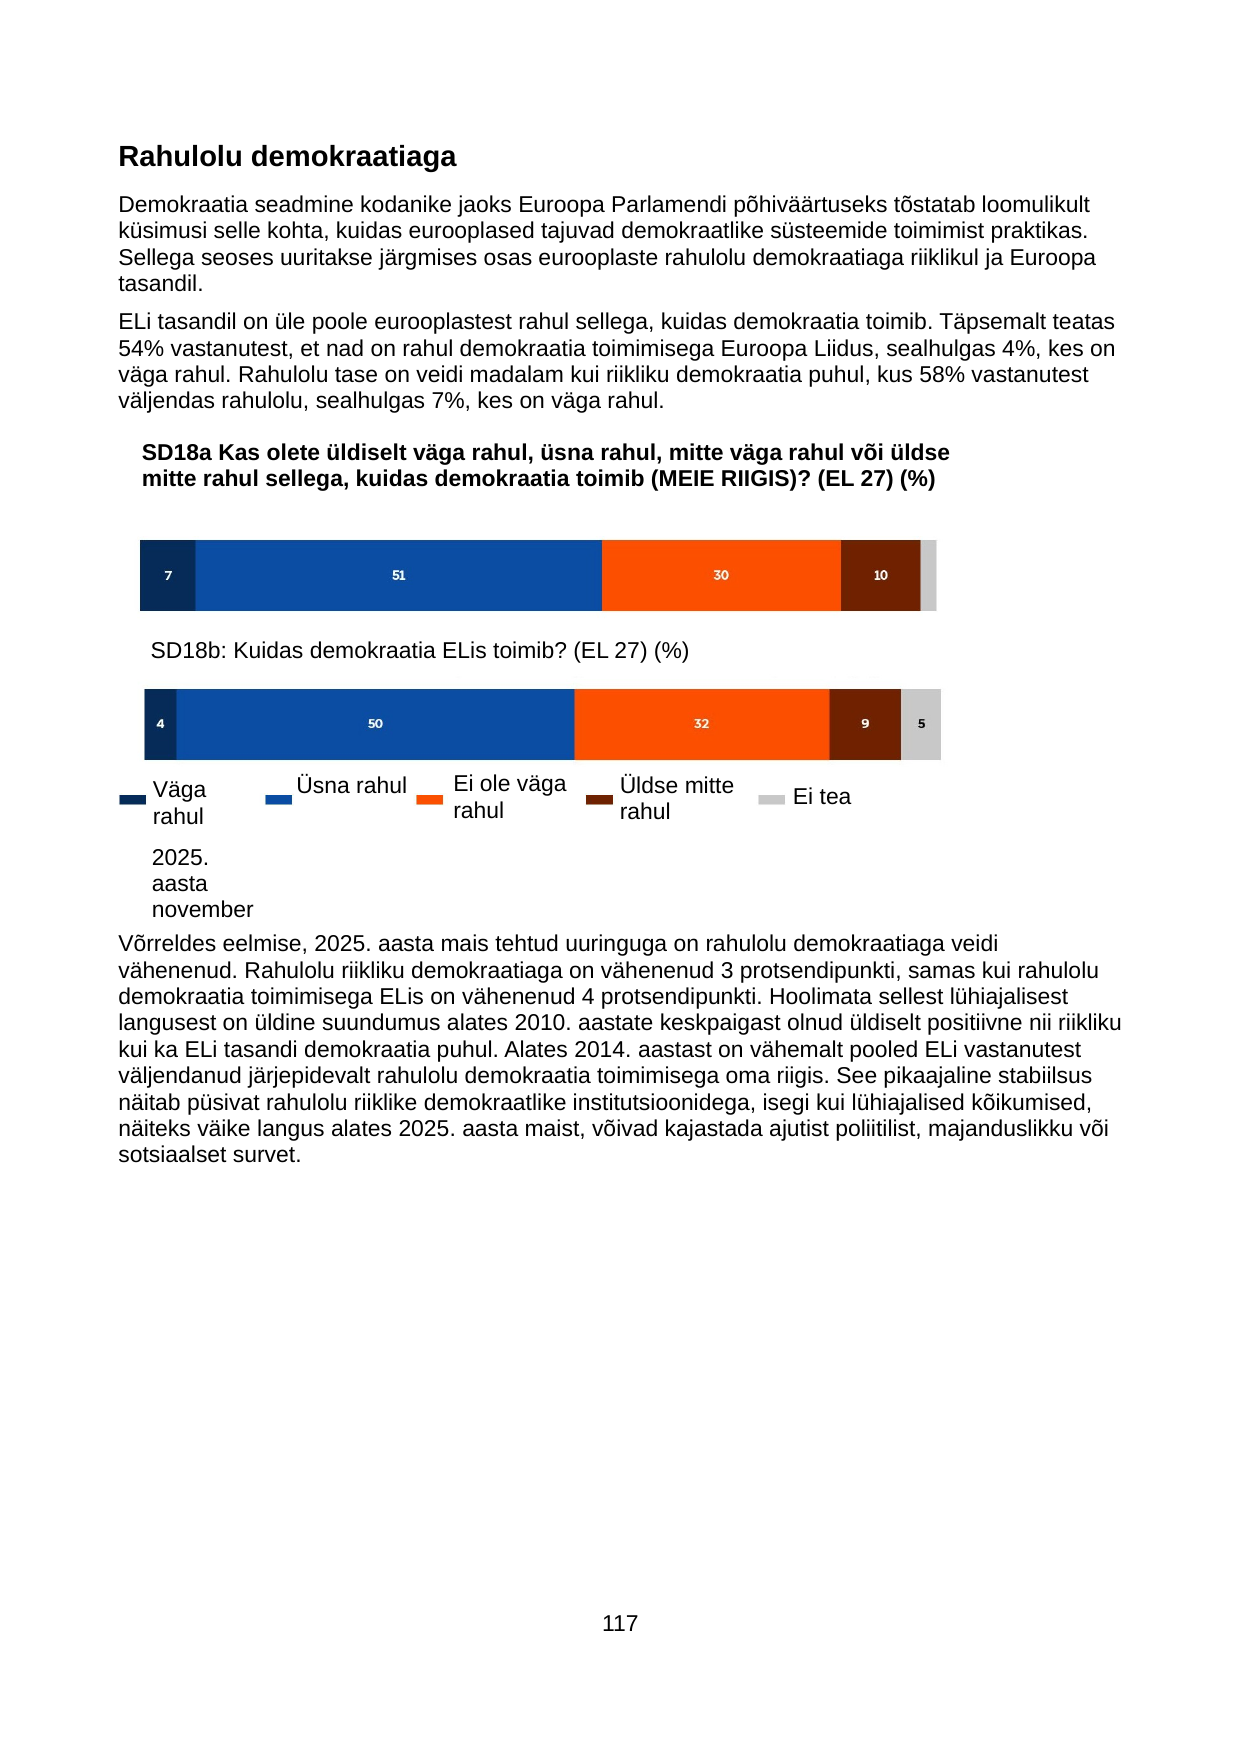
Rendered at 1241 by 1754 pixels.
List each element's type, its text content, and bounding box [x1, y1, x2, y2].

picture [127, 536, 949, 767]
subtitle Rahulolu demokraatiaga [118, 139, 1122, 172]
text Demokraatia seadmine kodanike jaoks Euroopa Parlamendi põhiväärtuseks tõstatab loomulikult küsimusi selle kohta, kuidas eurooplased tajuvad demokraatlike süsteemide toimimist praktikas. Sellega seoses uuritakse järgmises osas eurooplaste rahulolu demokraatiaga riiklikul ja Euroopa tasandil. [118, 191, 1122, 296]
picture [118, 792, 788, 806]
text ELi tasandil on üle poole eurooplastest rahul sellega, kuidas demokraatia toimib. Täpsemalt teatas 54% vastanutest, et nad on rahul demokraatia toimimisega Euroopa Liidus, sealhulgas 4%, kes on väga rahul. Rahulolu tase on veidi madalam kui riikliku demokraatia puhul, kus 58% vastanutest väljendas rahulolu, sealhulgas 7%, kes on väga rahul. [118, 308, 1122, 414]
text Võrreldes eelmise, 2025. aasta mais tehtud uuringuga on rahulolu demokraatiaga veidi vähenenud. Rahulolu riikliku demokraatiaga on vähenenud 3 protsendipunkti, samas kui rahulolu demokraatia toimimisega ELis on vähenenud 4 protsendipunkti. Hoolimata sellest lühiajalisest langusest on üldine suundumus alates 2010. aastate keskpaigast olnud üldiselt positiivne nii riikliku kui ka ELi tasandi demokraatia puhul. Alates 2014. aastast on vähemalt pooled ELi vastanutest väljendanud järjepidevalt rahulolu demokraatia toimimisega oma riigis. See pikaajaline stabiilsus näitab püsivat rahulolu riiklike demokraatlike institutsioonidega, isegi kui lühiajalised kõikumised, näiteks väike langus alates 2025. aasta maist, võivad kajastada ajutist poliitilist, majanduslikku või sotsiaalset survet. [118, 426, 1122, 1167]
